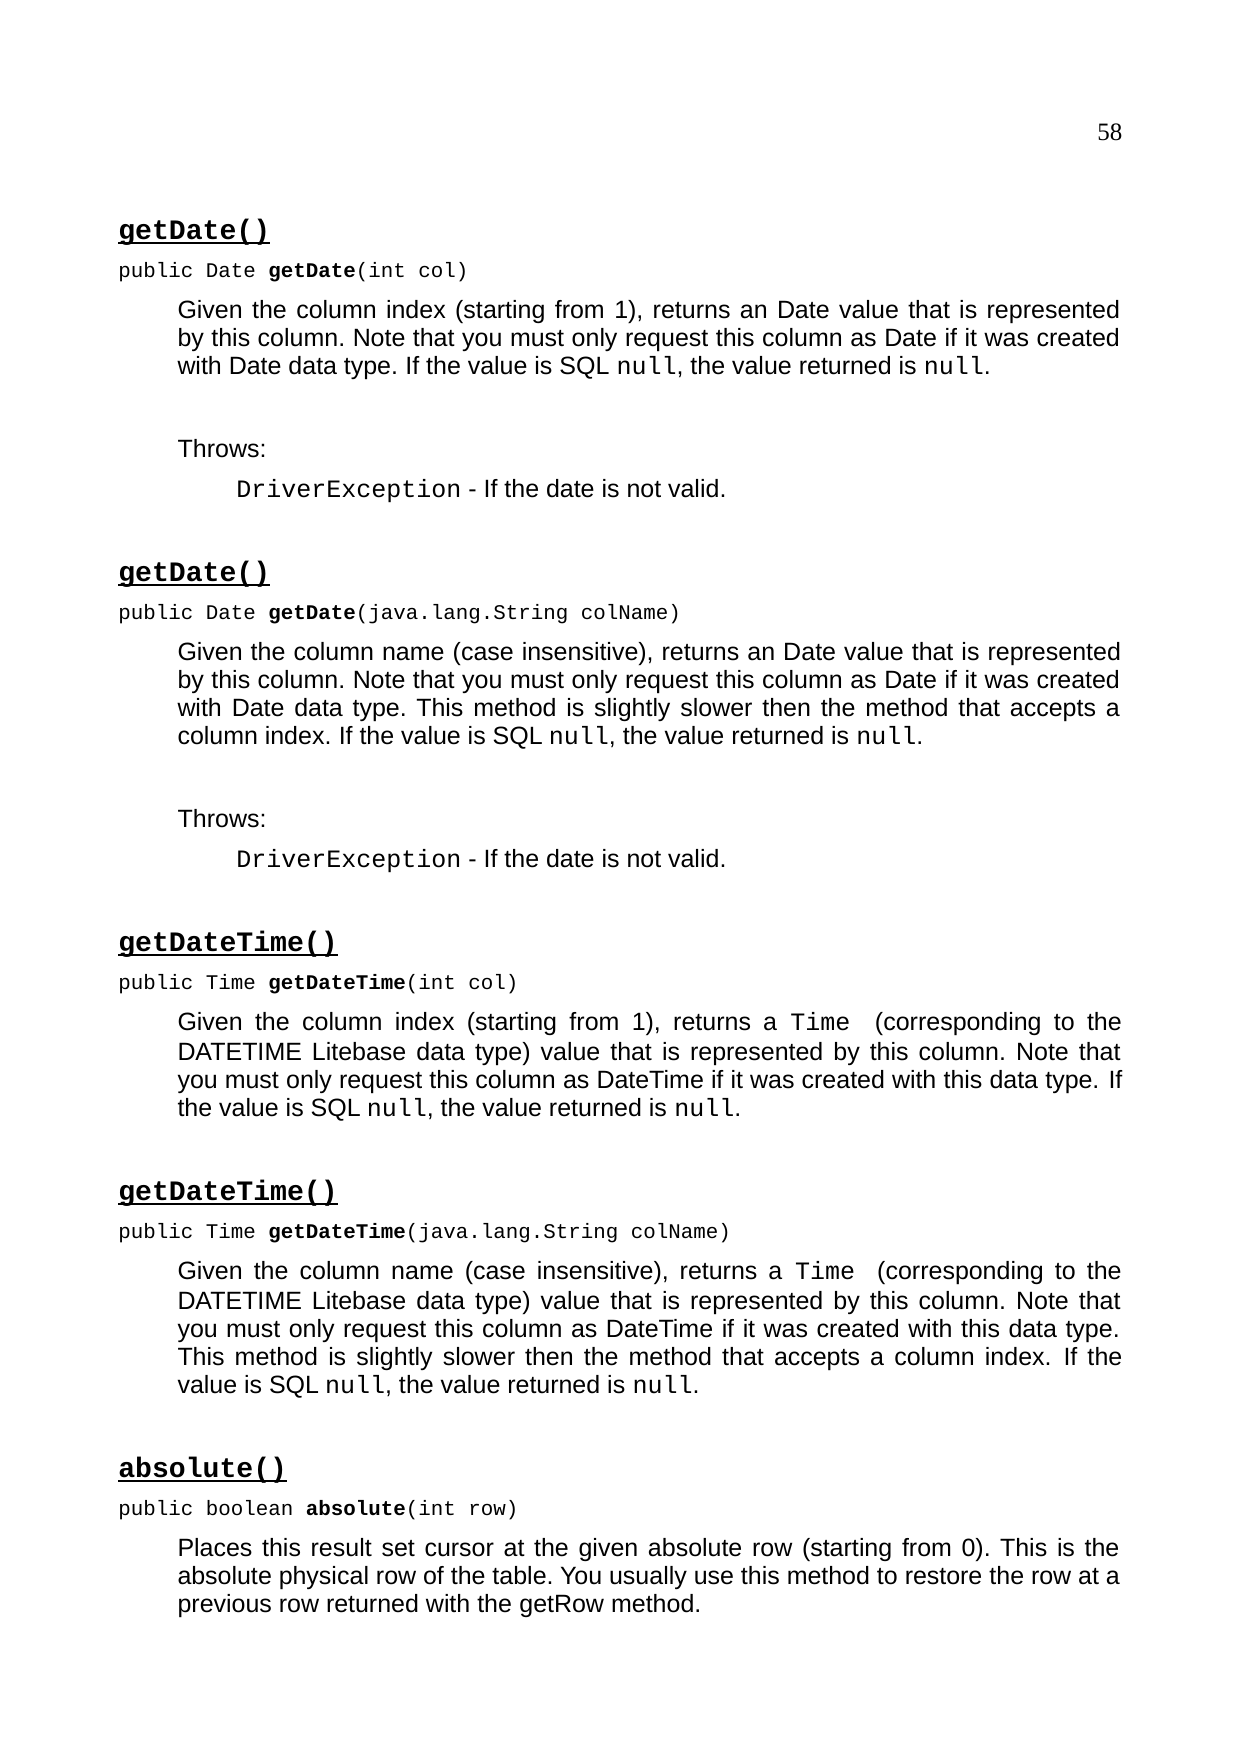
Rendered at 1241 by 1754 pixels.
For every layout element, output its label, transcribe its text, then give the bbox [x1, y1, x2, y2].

subtitle absolute() [118, 1454, 1122, 1486]
subtitle getDate() [118, 216, 1122, 247]
list Given the column name (case insensitive), returns a Time (corresponding to the DATETIME Litebase data type) value that is represented by this column. Note that you must only request this column as DateTime if it was created with this data type. This method is slightly slower then the method that accepts a column index. If the value is SQL null, the value returned is null. [177, 1257, 1122, 1401]
list DriverException - If the date is not valid. [236, 845, 1122, 875]
subtitle getDateTime() [118, 1177, 1122, 1209]
list DriverException - If the date is not valid. [236, 475, 1122, 505]
text Throws: [118, 434, 1122, 462]
text public Date getDate(int col) [118, 260, 1122, 283]
list Given the column index (starting from 1), returns a Time (corresponding to the DATETIME Litebase data type) value that is represented by this column. Note that you must only request this column as DateTime if it was created with this data type. If the value is SQL null, the value returned is null. [177, 1008, 1122, 1124]
subtitle getDateTime() [118, 928, 1122, 959]
text public Time getDateTime(int col) [118, 972, 1122, 996]
text public Date getDate(java.lang.String colName) [118, 602, 1122, 626]
subtitle getDate() [118, 558, 1122, 589]
list Given the column name (case insensitive), returns an Date value that is represented by this column. Note that you must only request this column as Date if it was created with Date data type. This method is slightly slower then the method that accepts a column index. If the value is SQL null, the value returned is null. [177, 638, 1122, 752]
text Throws: [118, 804, 1122, 832]
list Places this result set cursor at the given absolute row (starting from 0). This is the absolute physical row of the table. You usually use this method to restore the row at a previous row returned with the getRow method. [177, 1534, 1122, 1618]
list Given the column index (starting from 1), returns an Date value that is represented by this column. Note that you must only request this column as Date if it was created with Date data type. If the value is SQL null, the value returned is null. [177, 296, 1122, 382]
text public boolean absolute(int row) [118, 1498, 1122, 1522]
text public Time getDateTime(java.lang.String colName) [118, 1221, 1122, 1245]
